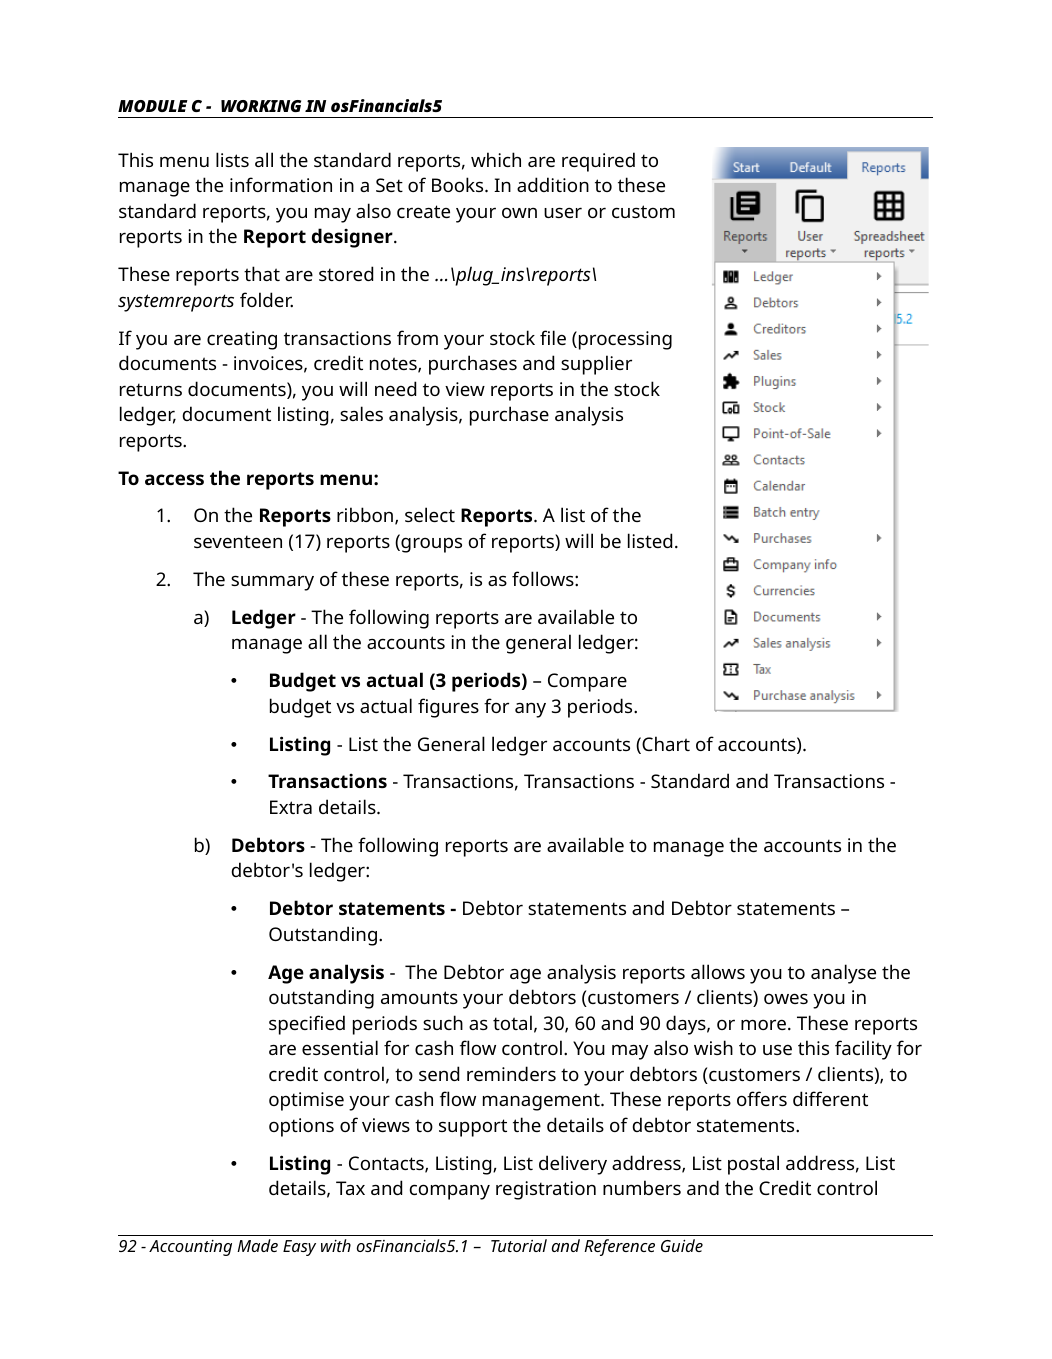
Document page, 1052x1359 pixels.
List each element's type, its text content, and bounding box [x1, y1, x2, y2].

list Listing - List the General ledger accounts (Chart of accounts). [231, 731, 933, 756]
text To access the reports menu: [118, 465, 711, 490]
list On the Reports ribbon, select Reports. A list of the seventeen (17) reports (groups of reports) will be listed. [156, 503, 711, 554]
list Debtor statements - Debtor statements and Debtor statements – Outstanding. [231, 896, 933, 947]
text This menu lists all the standard reports, which are required to manage the information in a Set of Books. In addition to these standard reports, you may also create your own user or custom reports in the Report designer. [118, 147, 711, 249]
list Transactions - Transactions, Transactions - Standard and Transactions - Extra details. [231, 769, 933, 820]
text These reports that are stored in the ...\plug_ins\reports\systemreports folder. [118, 261, 711, 312]
list Budget vs actual (3 periods) – Compare budget vs actual figures for any 3 periods. [231, 667, 933, 718]
list Ledger - The following reports are available to manage all the accounts in the general ledger: [193, 604, 711, 655]
picture [711, 147, 929, 712]
list Age analysis - The Debtor age analysis reports allows you to analyse the outstanding amounts your debtors (customers / clients) owes you in specified periods such as total, 30, 60 and 90 days, or more. These reports are essential for cash flow control. You may also wish to use this facility for credit control, to send reminders to your debtors (customers / clients), to optimise your cash flow management. These reports offers different options of views to support the details of debtor statements. [231, 959, 933, 1138]
list Debtors - The following reports are available to manage the accounts in the debtor's ledger: [193, 832, 933, 883]
list Listing - Contacts, Listing, List delivery address, List postal address, List details, Tax and company registration numbers and the Credit control [231, 1150, 933, 1201]
text If you are creating transactions from your stock file (processing documents - invoices, credit notes, purchases and supplier returns documents), you will need to view reports in the stock ledger, document listing, sales analysis, purchase analysis reports. [118, 325, 711, 452]
list The summary of these reports, is as follows: [156, 566, 711, 592]
